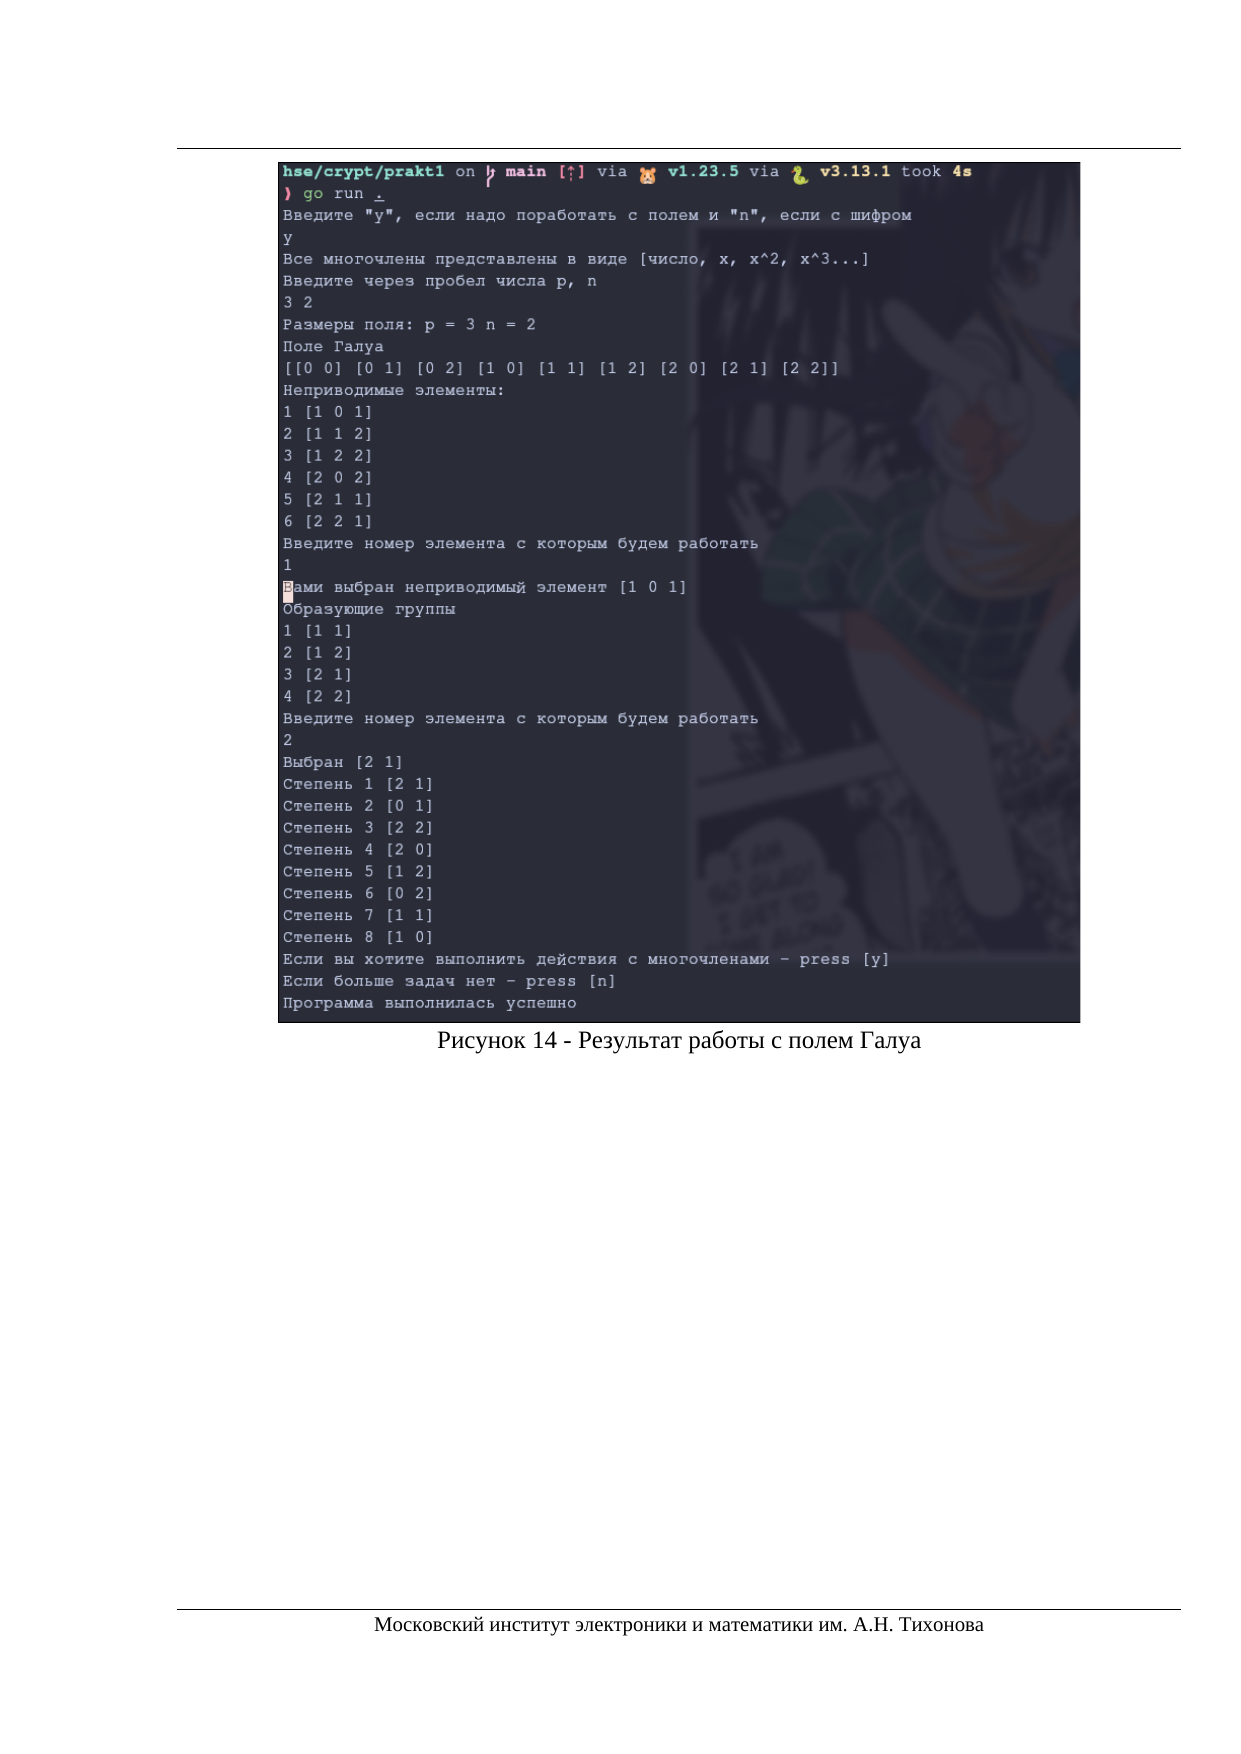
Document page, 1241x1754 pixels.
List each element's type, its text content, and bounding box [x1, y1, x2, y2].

picture [278, 162, 1081, 1023]
text Рисунок 14 - Результат работы с полем Галуа [177, 1026, 1181, 1054]
